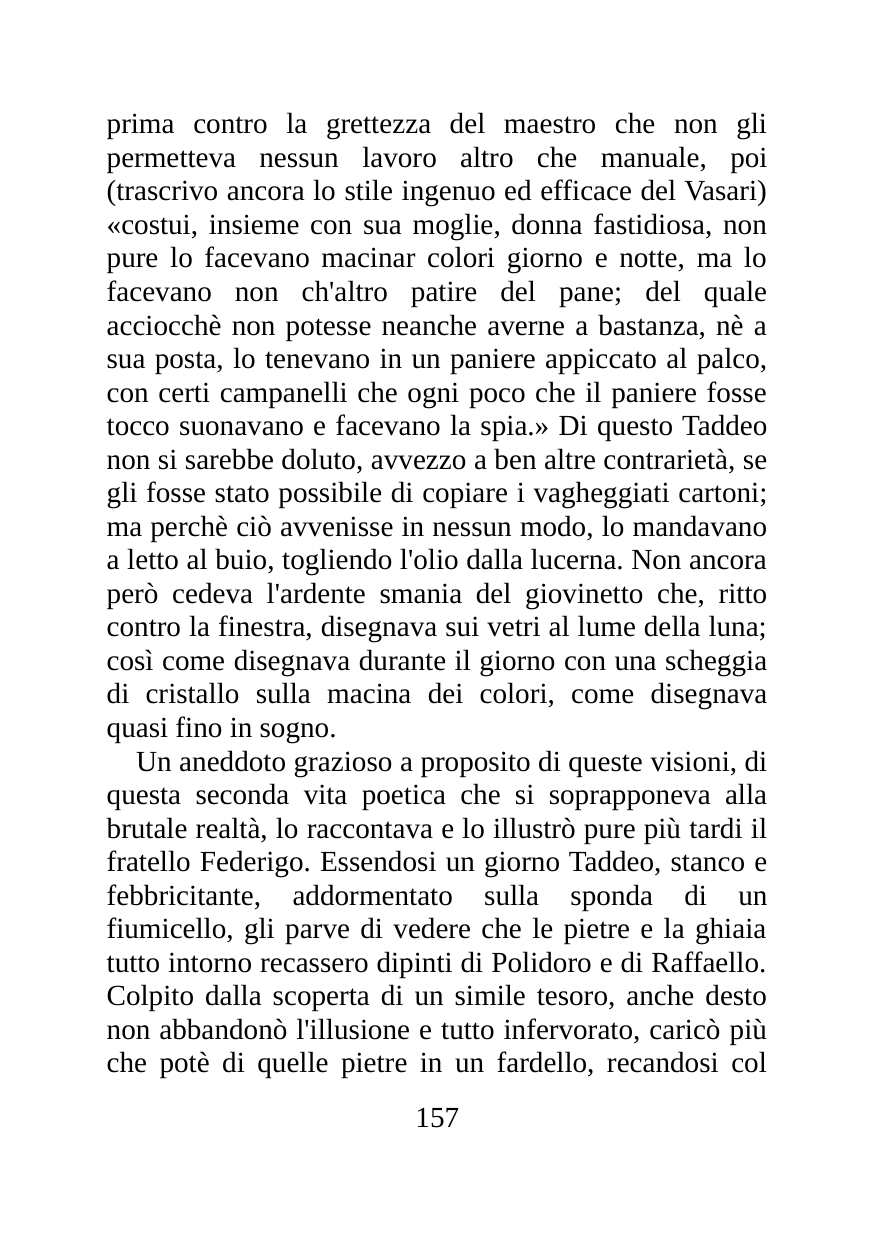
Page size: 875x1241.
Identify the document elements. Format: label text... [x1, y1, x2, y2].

text Un aneddoto grazioso a proposito di queste visioni, di questa seconda vita poetica che si soprapponeva alla brutale realtà, lo raccontava e lo illustrò pure più tardi il fratello Federigo. Essendosi un giorno Taddeo, stanco e febbricitante, addormentato sulla sponda di un fiumicello, gli parve di vedere che le pietre e la ghiaia tutto intorno recassero dipinti di Polidoro e di Raffaello. Colpito dalla scoperta di un simile tesoro, anche desto non abbandonò l'illusione e tutto infervorato, caricò più che potè di quelle pietre in un fardello, recandosi col [106, 744, 768, 1079]
text prima contro la grettezza del maestro che non gli permetteva nessun lavoro altro che manuale, poi (trascrivo ancora lo stile ingenuo ed efficace del Vasari) «costui, insieme con sua moglie, donna fastidiosa, non pure lo facevano macinar colori giorno e notte, ma lo facevano non ch'altro patire del pane; del quale acciocchè non potesse neanche averne a bastanza, nè a sua posta, lo tenevano in un paniere appiccato al palco, con certi campanelli che ogni poco che il paniere fosse tocco suonavano e facevano la spia.» Di questo Taddeo non si sarebbe doluto, avvezzo a ben altre contrarietà, se gli fosse stato possibile di copiare i vagheggiati cartoni; ma perchè ciò avvenisse in nessun modo, lo mandavano a letto al buio, togliendo l'olio dalla lucerna. Non ancora però cedeva l'ardente smania del giovinetto che, ritto contro la finestra, disegnava sui vetri al lume della luna; così come disegnava durante il giorno con una scheggia di cristallo sulla macina dei colori, come disegnava quasi fino in sogno. [106, 106, 768, 744]
